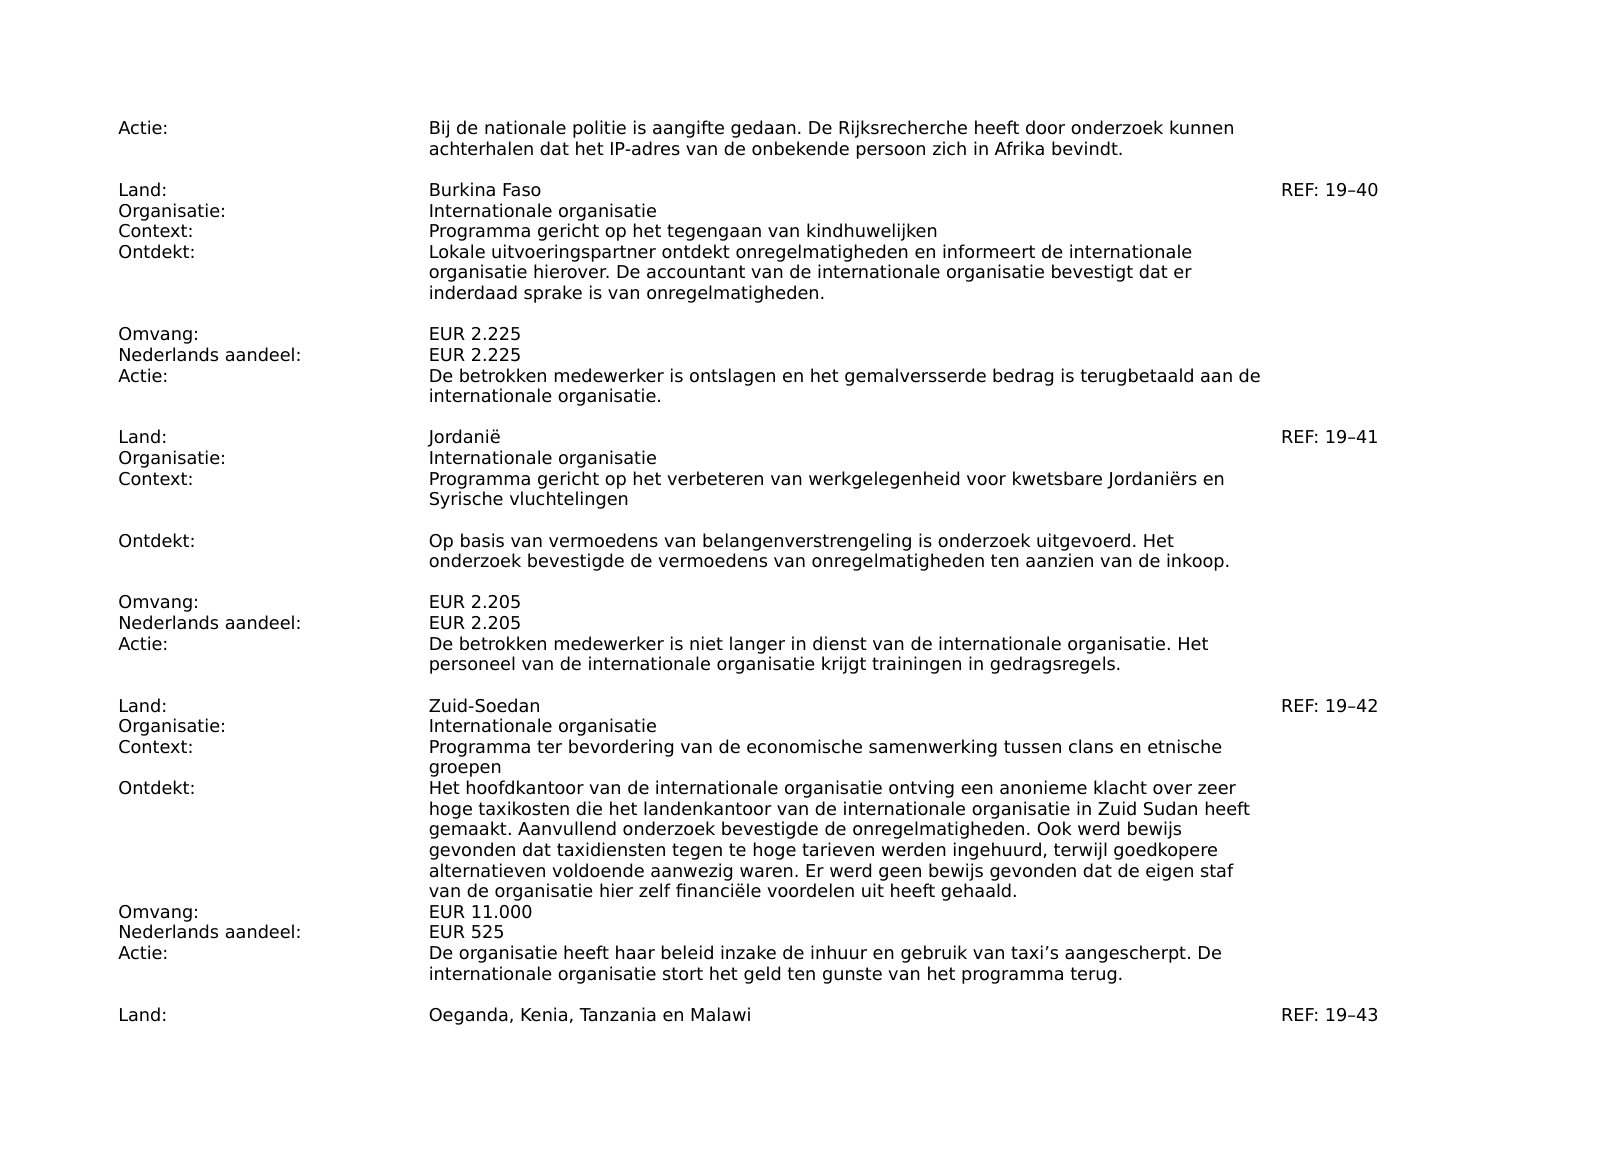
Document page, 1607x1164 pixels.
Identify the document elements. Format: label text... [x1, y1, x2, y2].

table_cell Land: [118, 180, 422, 201]
table_cell [118, 159, 422, 180]
table_cell [423, 984, 1275, 1005]
table_cell [1275, 943, 1488, 984]
table_cell Context: [118, 221, 422, 242]
table_cell REF: 19–43 [1275, 1005, 1488, 1026]
table_cell [1275, 118, 1488, 159]
table_cell [1275, 716, 1488, 737]
table_cell Context: [118, 469, 422, 510]
table_cell [1275, 613, 1488, 634]
table_cell [1275, 510, 1488, 531]
table_cell EUR 2.205 [423, 593, 1275, 613]
table_cell Organisatie: [118, 716, 422, 737]
table_cell Bij de nationale politie is aangifte gedaan. De Rijksrecherche heeft door onderzoek kunnen achterhalen dat het IP-adres van de onbekende persoon zich in Afrika bevindt. [423, 118, 1275, 159]
table_cell [118, 510, 422, 531]
table_cell Oeganda, Kenia, Tanzania en Malawi [423, 1005, 1275, 1026]
table_cell Ontdekt: [118, 242, 422, 304]
table_cell Land: [118, 428, 422, 448]
table_cell [423, 159, 1275, 180]
table_cell Lokale uitvoeringspartner ontdekt onregelmatigheden en informeert de internationale organisatie hierover. De accountant van de internationale organisatie bevestigt dat er inderdaad sprake is van onregelmatigheden. [423, 242, 1275, 304]
table_cell [118, 675, 422, 696]
table_cell Actie: [118, 366, 422, 407]
table_cell [1275, 159, 1488, 180]
table_cell [1275, 304, 1488, 324]
table_cell Omvang: [118, 324, 422, 345]
table_cell EUR 11.000 [423, 902, 1275, 922]
table_cell Ontdekt: [118, 778, 422, 902]
table_cell [1275, 737, 1488, 778]
table_cell [1275, 366, 1488, 407]
table_cell Burkina Faso [423, 180, 1275, 201]
table_cell Omvang: [118, 593, 422, 613]
table_cell [1275, 345, 1488, 366]
table_cell Programma gericht op het verbeteren van werkgelegenheid voor kwetsbare Jordaniërs en Syrische vluchtelingen [423, 469, 1275, 510]
table_cell [1275, 902, 1488, 922]
table_cell [118, 984, 422, 1005]
table_cell [1275, 634, 1488, 675]
table_cell [423, 304, 1275, 324]
table_cell [1275, 984, 1488, 1005]
table_cell [1275, 469, 1488, 510]
table_cell De organisatie heeft haar beleid inzake de inhuur en gebruik van taxi’s aangescherpt. De internationale organisatie stort het geld ten gunste van het programma terug. [423, 943, 1275, 984]
table_cell [1275, 778, 1488, 902]
table_cell De betrokken medewerker is niet langer in dienst van de internationale organisatie. Het personeel van de internationale organisatie krijgt trainingen in gedragsregels. [423, 634, 1275, 675]
table_cell Context: [118, 737, 422, 778]
table_cell De betrokken medewerker is ontslagen en het gemalversserde bedrag is terugbetaald aan de internationale organisatie. [423, 366, 1275, 407]
table_cell [1275, 593, 1488, 613]
table_cell Nederlands aandeel: [118, 613, 422, 634]
table_cell Actie: [118, 943, 422, 984]
table_cell [1275, 531, 1488, 572]
table_cell [118, 572, 422, 592]
table_cell EUR 525 [423, 923, 1275, 943]
table_cell [423, 407, 1275, 427]
table_cell Zuid-Soedan [423, 696, 1275, 716]
table_cell Programma gericht op het tegengaan van kindhuwelijken [423, 221, 1275, 242]
table_cell [1275, 923, 1488, 943]
table_cell Internationale organisatie [423, 201, 1275, 221]
table_cell [423, 675, 1275, 696]
table_cell REF: 19–42 [1275, 696, 1488, 716]
table_cell Jordanië [423, 428, 1275, 448]
table_cell [118, 304, 422, 324]
table_cell [1275, 407, 1488, 427]
table_cell REF: 19–41 [1275, 428, 1488, 448]
table_cell [118, 407, 422, 427]
table_cell REF: 19–40 [1275, 180, 1488, 201]
table_cell Nederlands aandeel: [118, 923, 422, 943]
table_cell Internationale organisatie [423, 716, 1275, 737]
table_cell Actie: [118, 634, 422, 675]
table_cell Programma ter bevordering van de economische samenwerking tussen clans en etnische groepen [423, 737, 1275, 778]
table_cell EUR 2.205 [423, 613, 1275, 634]
table_cell [1275, 242, 1488, 304]
table_cell [423, 510, 1275, 531]
table_cell Land: [118, 696, 422, 716]
table_cell [1275, 675, 1488, 696]
table_cell [1275, 201, 1488, 221]
table_cell Organisatie: [118, 448, 422, 469]
table_cell Internationale organisatie [423, 448, 1275, 469]
table_cell [1275, 324, 1488, 345]
table_cell Op basis van vermoedens van belangenverstrengeling is onderzoek uitgevoerd. Het onderzoek bevestigde de vermoedens van onregelmatigheden ten aanzien van de inkoop. [423, 531, 1275, 572]
table_cell EUR 2.225 [423, 345, 1275, 366]
table_cell EUR 2.225 [423, 324, 1275, 345]
table_cell [1275, 448, 1488, 469]
table_cell Het hoofdkantoor van de internationale organisatie ontving een anonieme klacht over zeer hoge taxikosten die het landenkantoor van de internationale organisatie in Zuid Sudan heeft gemaakt. Aanvullend onderzoek bevestigde de onregelmatigheden. Ook werd bewijs gevonden dat taxidiensten tegen te hoge tarieven werden ingehuurd, terwijl goedkopere alternatieven voldoende aanwezig waren. Er werd geen bewijs gevonden dat de eigen staf van de organisatie hier zelf financiële voordelen uit heeft gehaald. [423, 778, 1275, 902]
table_cell Omvang: [118, 902, 422, 922]
table_cell Nederlands aandeel: [118, 345, 422, 366]
table_cell Actie: [118, 118, 422, 159]
table_cell Ontdekt: [118, 531, 422, 572]
table_cell Organisatie: [118, 201, 422, 221]
table_cell [1275, 221, 1488, 242]
table_cell [423, 572, 1275, 592]
table_cell Land: [118, 1005, 422, 1026]
table_cell [1275, 572, 1488, 592]
